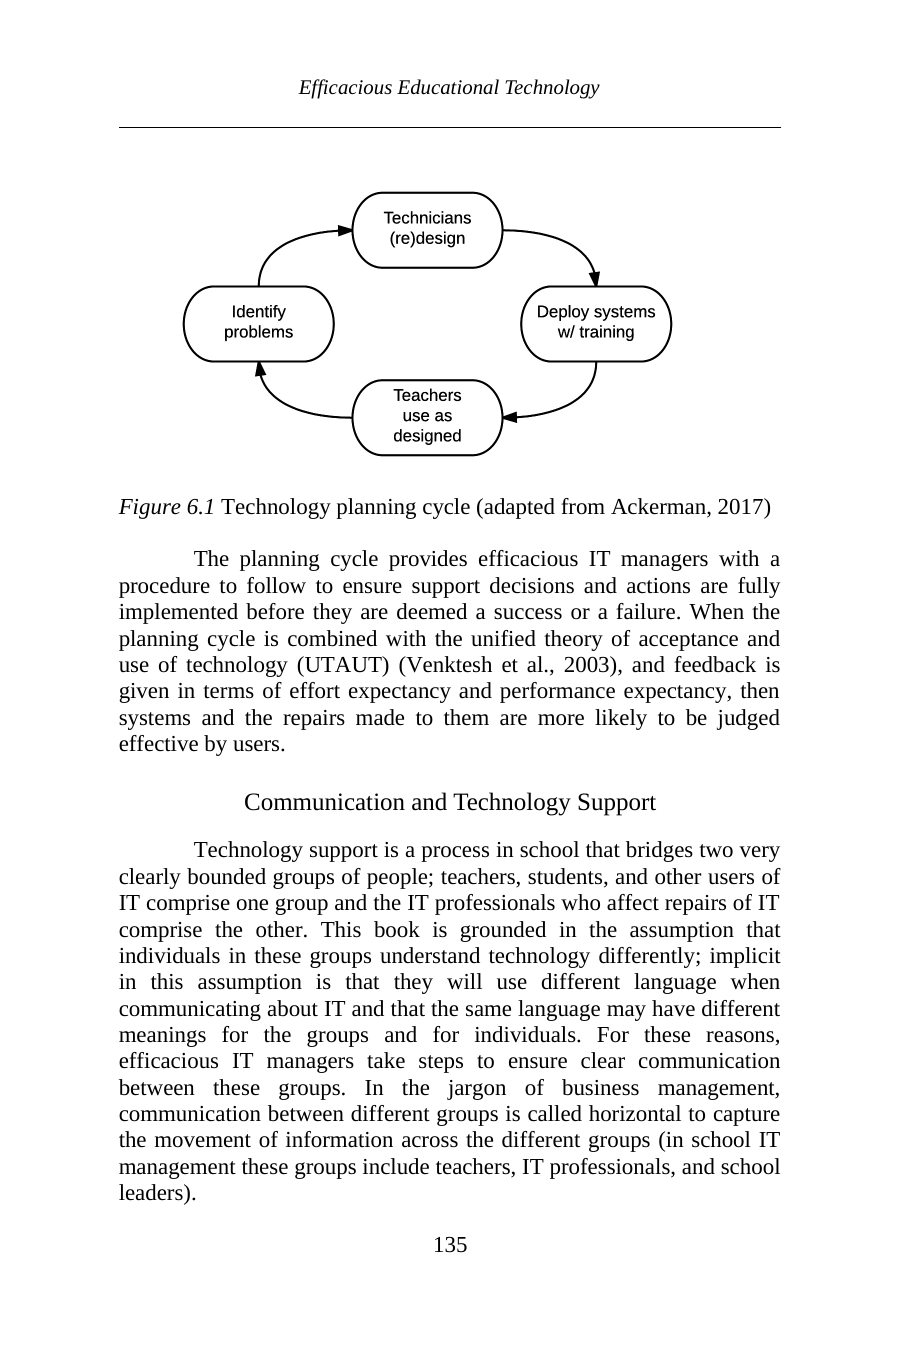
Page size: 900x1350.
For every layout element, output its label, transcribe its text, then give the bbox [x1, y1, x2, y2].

subtitle Communication and Technology Support [118, 787, 781, 816]
text Figure 6.1 Technology planning cycle (adapted from Ackerman, 2017) [118, 155, 781, 519]
text Technology support is a process in school that bridges two very clearly bounded groups of people; teachers, students, and other users of IT comprise one group and the IT professionals who affect repairs of IT comprise the other. This book is grounded in the assumption that individuals in these groups understand technology differently; implicit in this assumption is that they will use different language when communicating about IT and that the same language may have different meanings for the groups and for individuals. For these reasons, efficacious IT managers take steps to ensure clear communication between these groups. In the jargon of business management, communication between different groups is called horizontal to capture the movement of information across the different groups (in school IT management these groups include teachers, IT professionals, and school leaders). [118, 837, 781, 1206]
text The planning cycle provides efficacious IT managers with a procedure to follow to ensure support decisions and actions are fully implemented before they are deemed a success or a failure. When the planning cycle is combined with the unified theory of acceptance and use of technology (UTAUT) (Venktesh et al., 2003), and feedback is given in terms of effort expectancy and performance expectancy, then systems and the repairs made to them are more likely to be judged effective by users. [118, 546, 781, 756]
